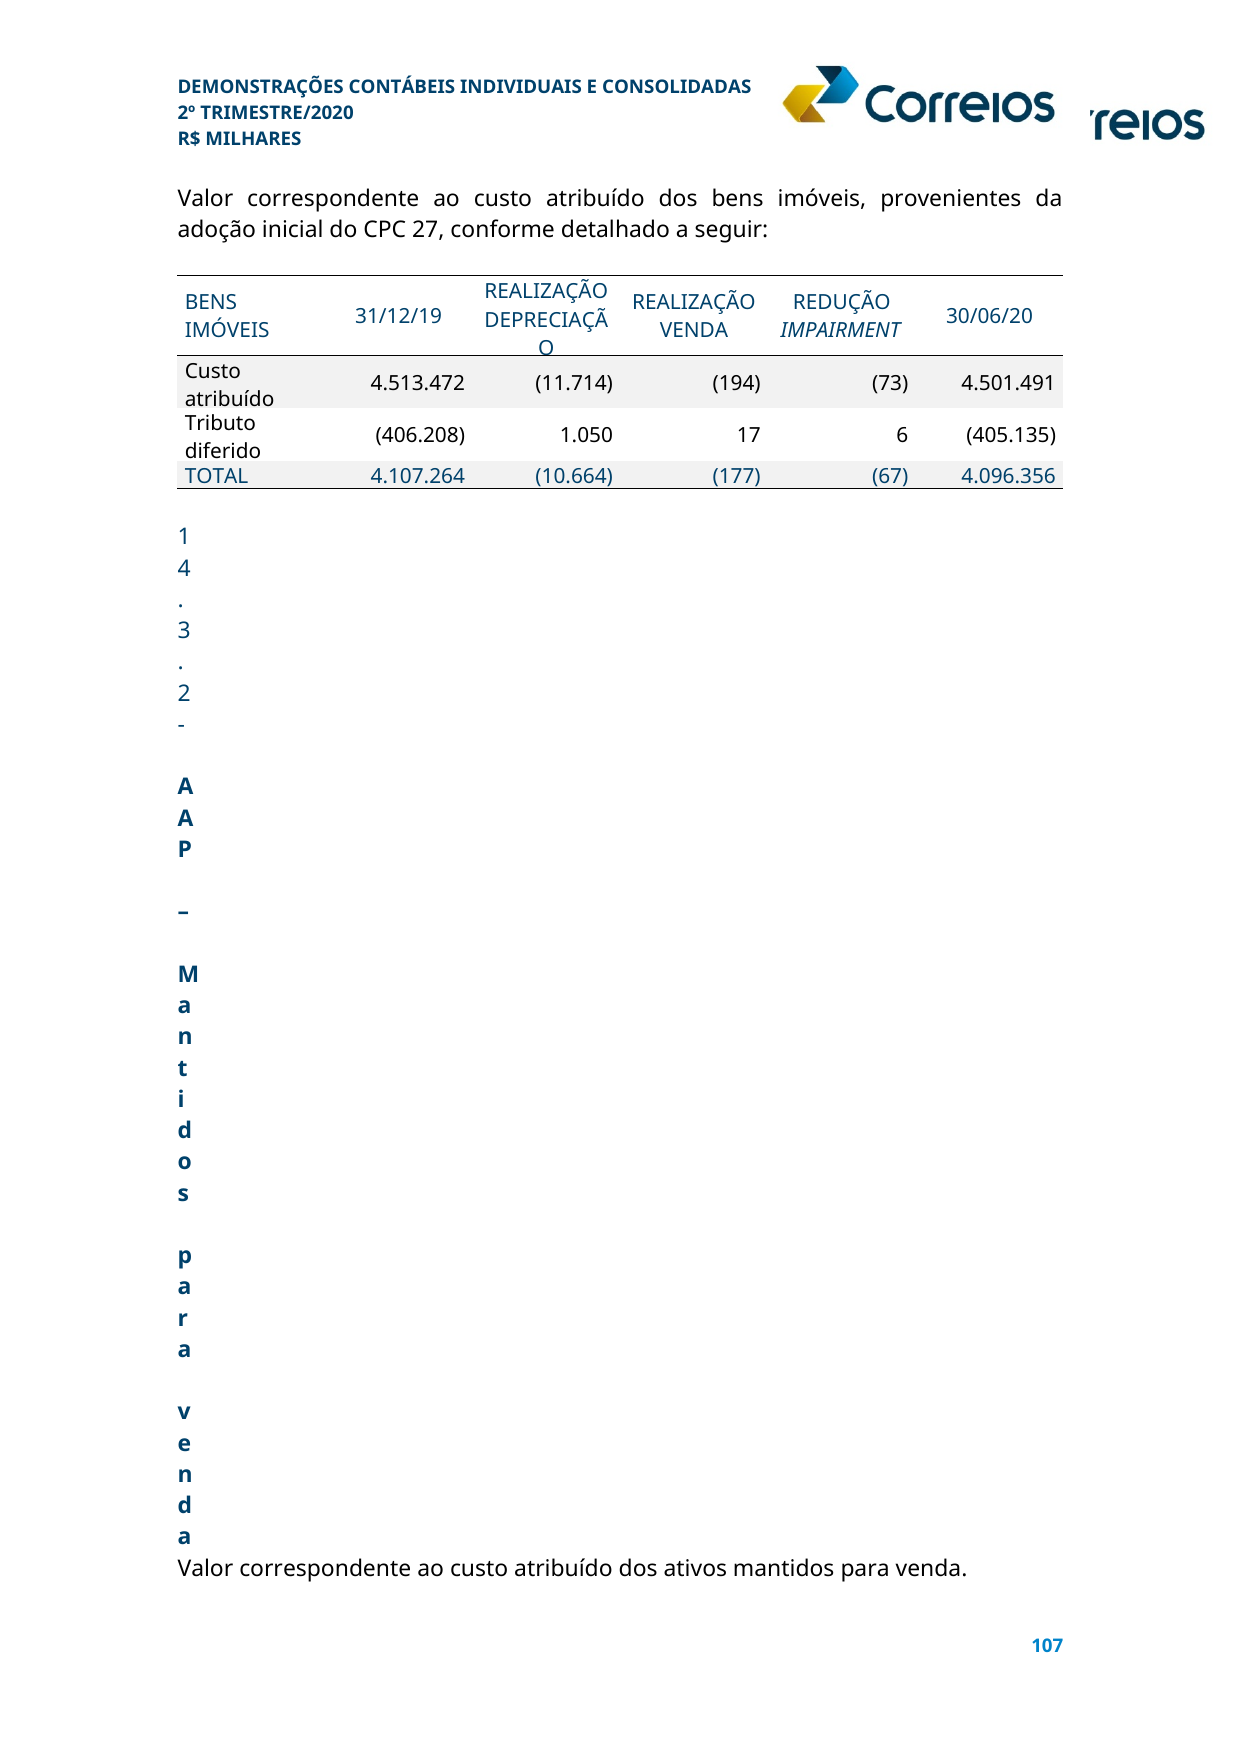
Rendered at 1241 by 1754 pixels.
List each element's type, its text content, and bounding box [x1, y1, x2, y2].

table_cell (73) [768, 356, 915, 408]
table_cell 1.050 [472, 408, 620, 461]
table_cell 4.107.264 [325, 461, 472, 488]
table_header REALIZAÇÃO VENDA [620, 276, 768, 355]
table_cell (177) [620, 461, 768, 488]
table_cell (406.208) [325, 408, 472, 461]
table_cell 4.501.491 [915, 356, 1063, 408]
table_cell (405.135) [915, 408, 1063, 461]
text Valor correspondente ao custo atribuído dos ativos mantidos para venda. [177, 520, 1063, 1583]
table_cell Tributo diferido [177, 408, 325, 461]
text Valor correspondente ao custo atribuído dos bens imóveis, provenientes da adoção inicial do CPC 27, conforme detalhado a seguir: [177, 182, 1063, 244]
table_header BENS IMÓVEIS [177, 276, 325, 355]
table_cell (194) [620, 356, 768, 408]
table_header 31/12/19 [325, 276, 472, 355]
table_cell 4.096.356 [915, 461, 1063, 488]
table_header 30/06/20 [915, 276, 1063, 355]
table_cell TOTAL [177, 461, 325, 488]
table_cell (10.664) [472, 461, 620, 488]
table_header REDUÇÃO IMPAIRMENT [768, 276, 915, 355]
table_cell 17 [620, 408, 768, 461]
table_cell (67) [768, 461, 915, 488]
table_header REALIZAÇÃO DEPRECIAÇÃO [472, 276, 620, 355]
table_cell 6 [768, 408, 915, 461]
table_cell (11.714) [472, 356, 620, 408]
table_cell 4.513.472 [325, 356, 472, 408]
table_cell Custo atribuído [177, 356, 325, 408]
